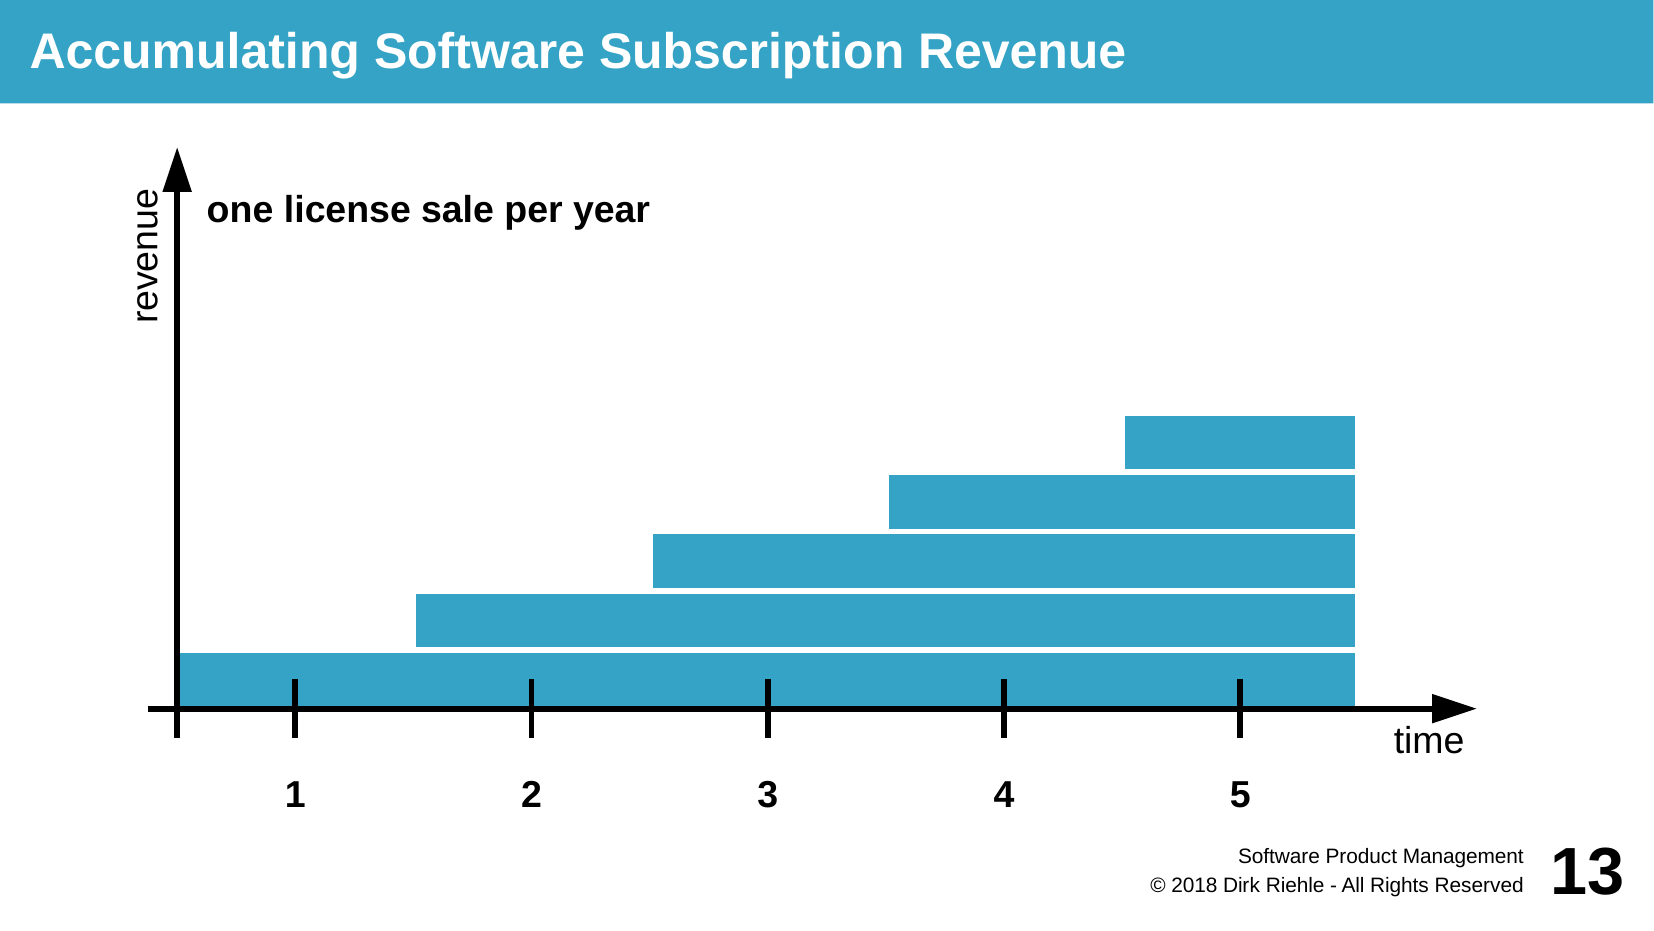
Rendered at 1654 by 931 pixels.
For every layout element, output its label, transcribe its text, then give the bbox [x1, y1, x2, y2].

text_box one license sale per year [177, 177, 1477, 414]
text_box 3 [708, 708, 827, 827]
text_box revenue [88, 177, 177, 384]
text_box 5 [1181, 708, 1300, 827]
text_box 1 [236, 708, 355, 827]
text_box time [1358, 707, 1477, 826]
text_box 2 [472, 708, 591, 827]
title Accumulating Software Subscription Revenue [0, 0, 1654, 104]
text_box [180, 413, 1359, 706]
text_box 4 [944, 708, 1063, 827]
